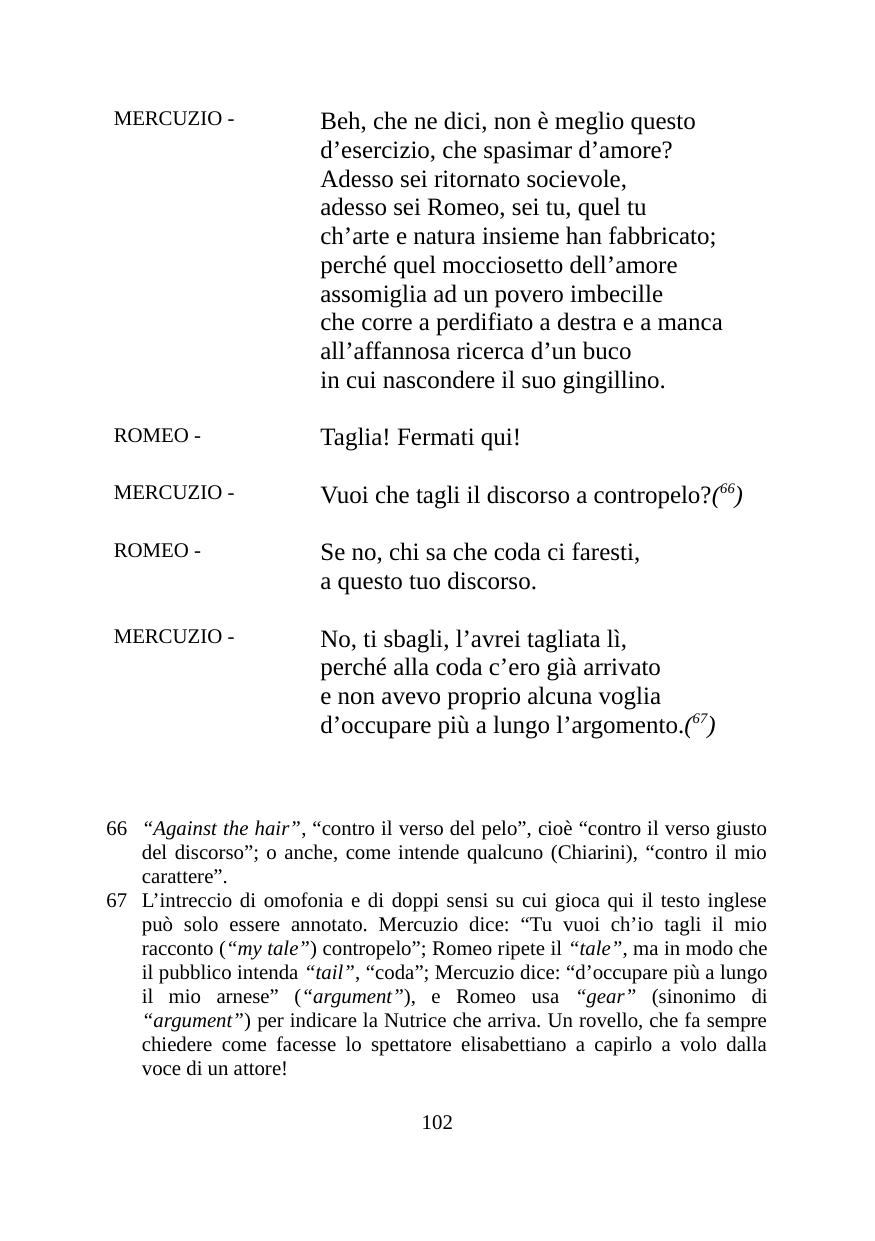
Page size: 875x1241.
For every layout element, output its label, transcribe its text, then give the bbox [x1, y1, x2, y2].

table_cell Vuoi che tagli il discorso a contropelo?() [313, 480, 768, 537]
table_cell Beh, che ne dici, non è meglio questo d’esercizio, che spasimar d’amore? Adesso sei ritornato socievole, adesso sei Romeo, sei tu, quel tu ch’arte e natura insieme han fabbricato; perché quel mocciosetto dell’amore assomiglia ad un povero imbecille che corre a perdifiato a destra e a manca all’affannosa ricerca d’un buco in cui nascondere il suo gingillino. [313, 106, 768, 422]
table_cell No, ti sbagli, l’avrei tagliata lì, perché alla coda c’ero già arrivato e non avevo proprio alcuna voglia d’occupare più a lungo l’argomento.() [313, 624, 768, 767]
table_cell MERCUZIO - [106, 480, 313, 537]
table_cell ROMEO - [106, 538, 313, 624]
table_cell MERCUZIO - [106, 624, 313, 767]
table_cell Taglia! Fermati qui! [313, 423, 768, 480]
table_cell Se no, chi sa che coda ci faresti, a questo tuo discorso. [313, 538, 768, 624]
table_cell ROMEO - [106, 423, 313, 480]
table_cell MERCUZIO - [106, 106, 313, 422]
